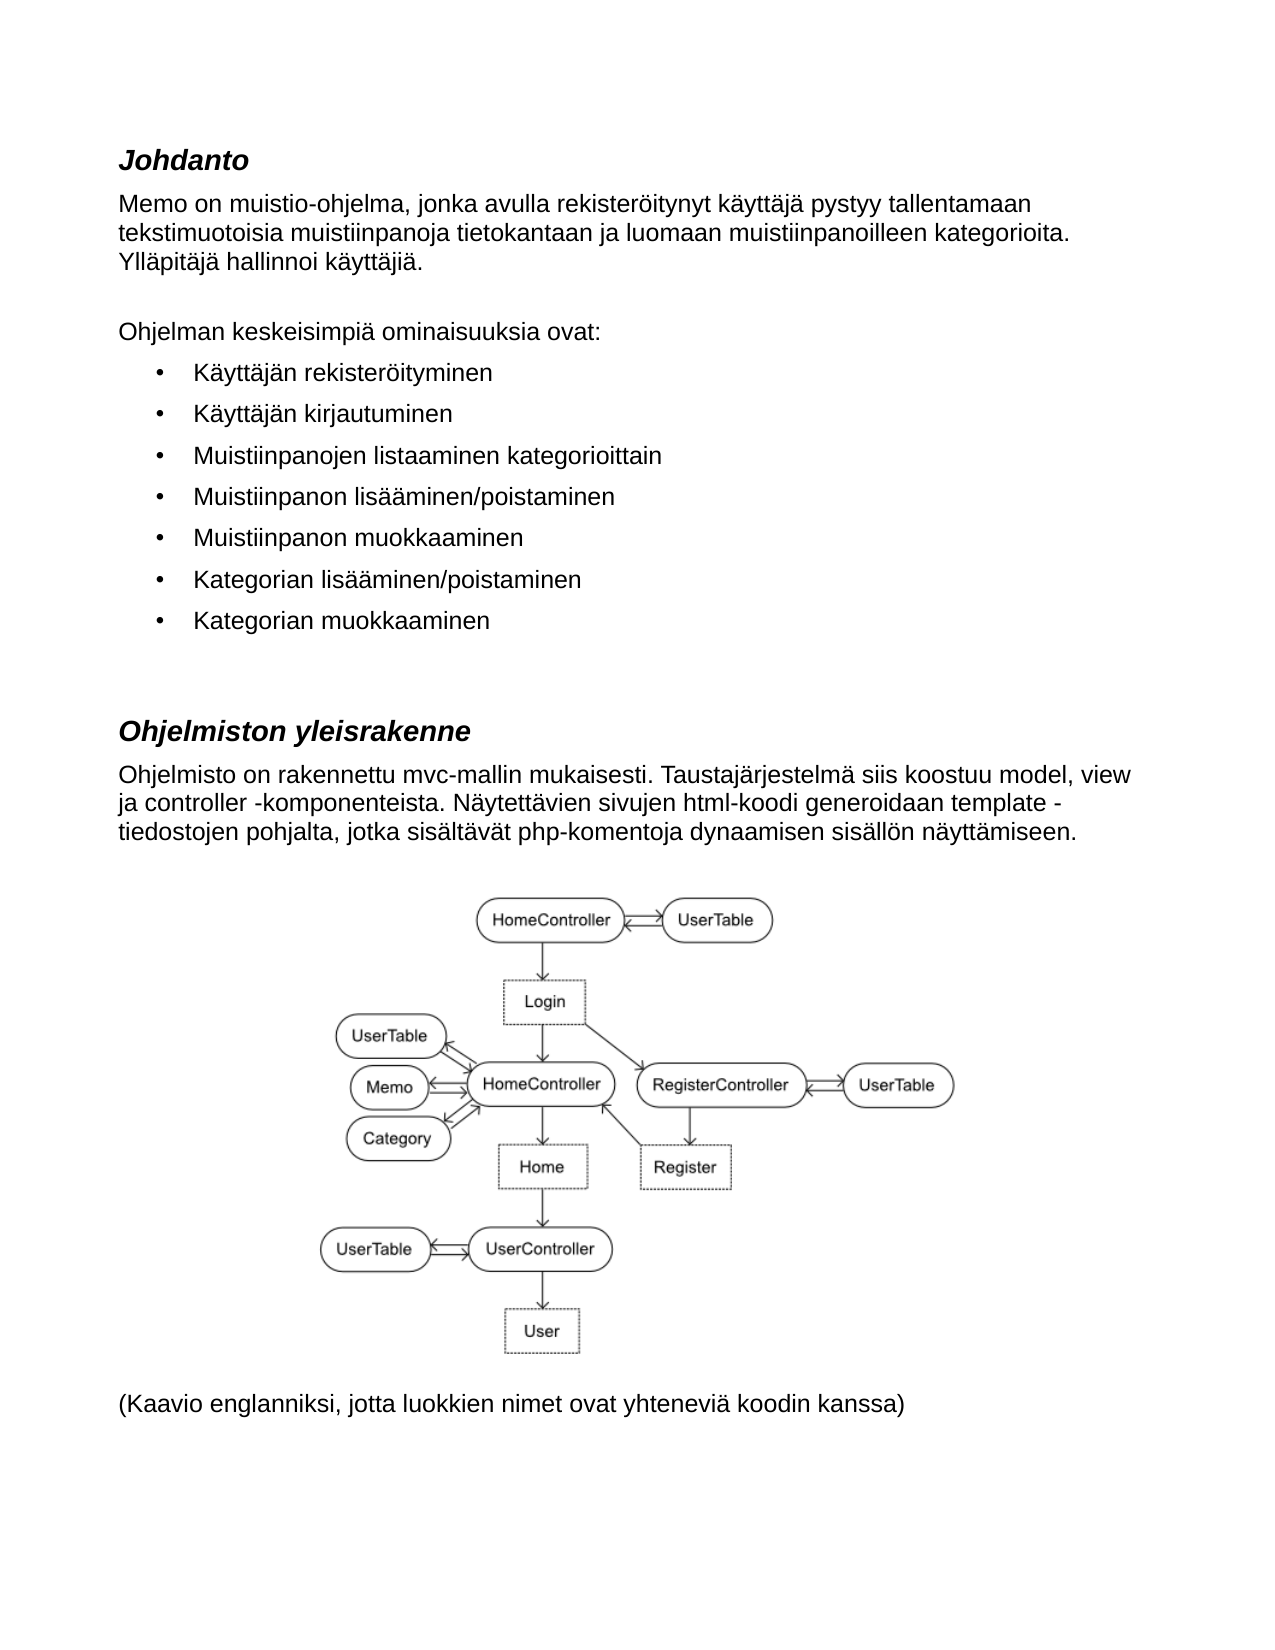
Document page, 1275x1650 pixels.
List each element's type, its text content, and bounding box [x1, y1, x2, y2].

text Ohjelmisto on rakennettu mvc-mallin mukaisesti. Taustajärjestelmä siis koostuu model, view ja controller -komponenteista. Näytettävien sivujen html-koodi generoidaan template -tiedostojen pohjalta, jotka sisältävät php-komentoja dynaamisen sisällön näyttämiseen. [118, 760, 1157, 846]
list Käyttäjän rekisteröityminen [156, 358, 1157, 387]
subtitle Ohjelmiston yleisrakenne [118, 714, 1157, 747]
text (Kaavio englanniksi, jotta luokkien nimet ovat yhteneviä koodin kanssa) [118, 1390, 1157, 1418]
list Käyttäjän kirjautuminen [156, 399, 1157, 428]
text Memo on muistio-ohjelma, jonka avulla rekisteröitynyt käyttäjä pystyy tallentamaan tekstimuotoisia muistiinpanoja tietokantaan ja luomaan muistiinpanoilleen kategorioita. Ylläpitäjä hallinnoi käyttäjiä. [118, 189, 1157, 275]
picture [283, 858, 992, 1390]
subtitle Johdanto [118, 143, 1157, 177]
list Muistiinpanon muokkaaminen [156, 523, 1157, 552]
list Muistiinpanojen listaaminen kategorioittain [156, 441, 1157, 469]
list Muistiinpanon lisääminen/poistaminen [156, 482, 1157, 511]
text Ohjelman keskeisimpiä ominaisuuksia ovat: [118, 288, 1157, 345]
list Kategorian muokkaaminen [156, 606, 1157, 635]
list Kategorian lisääminen/poistaminen [156, 565, 1157, 593]
